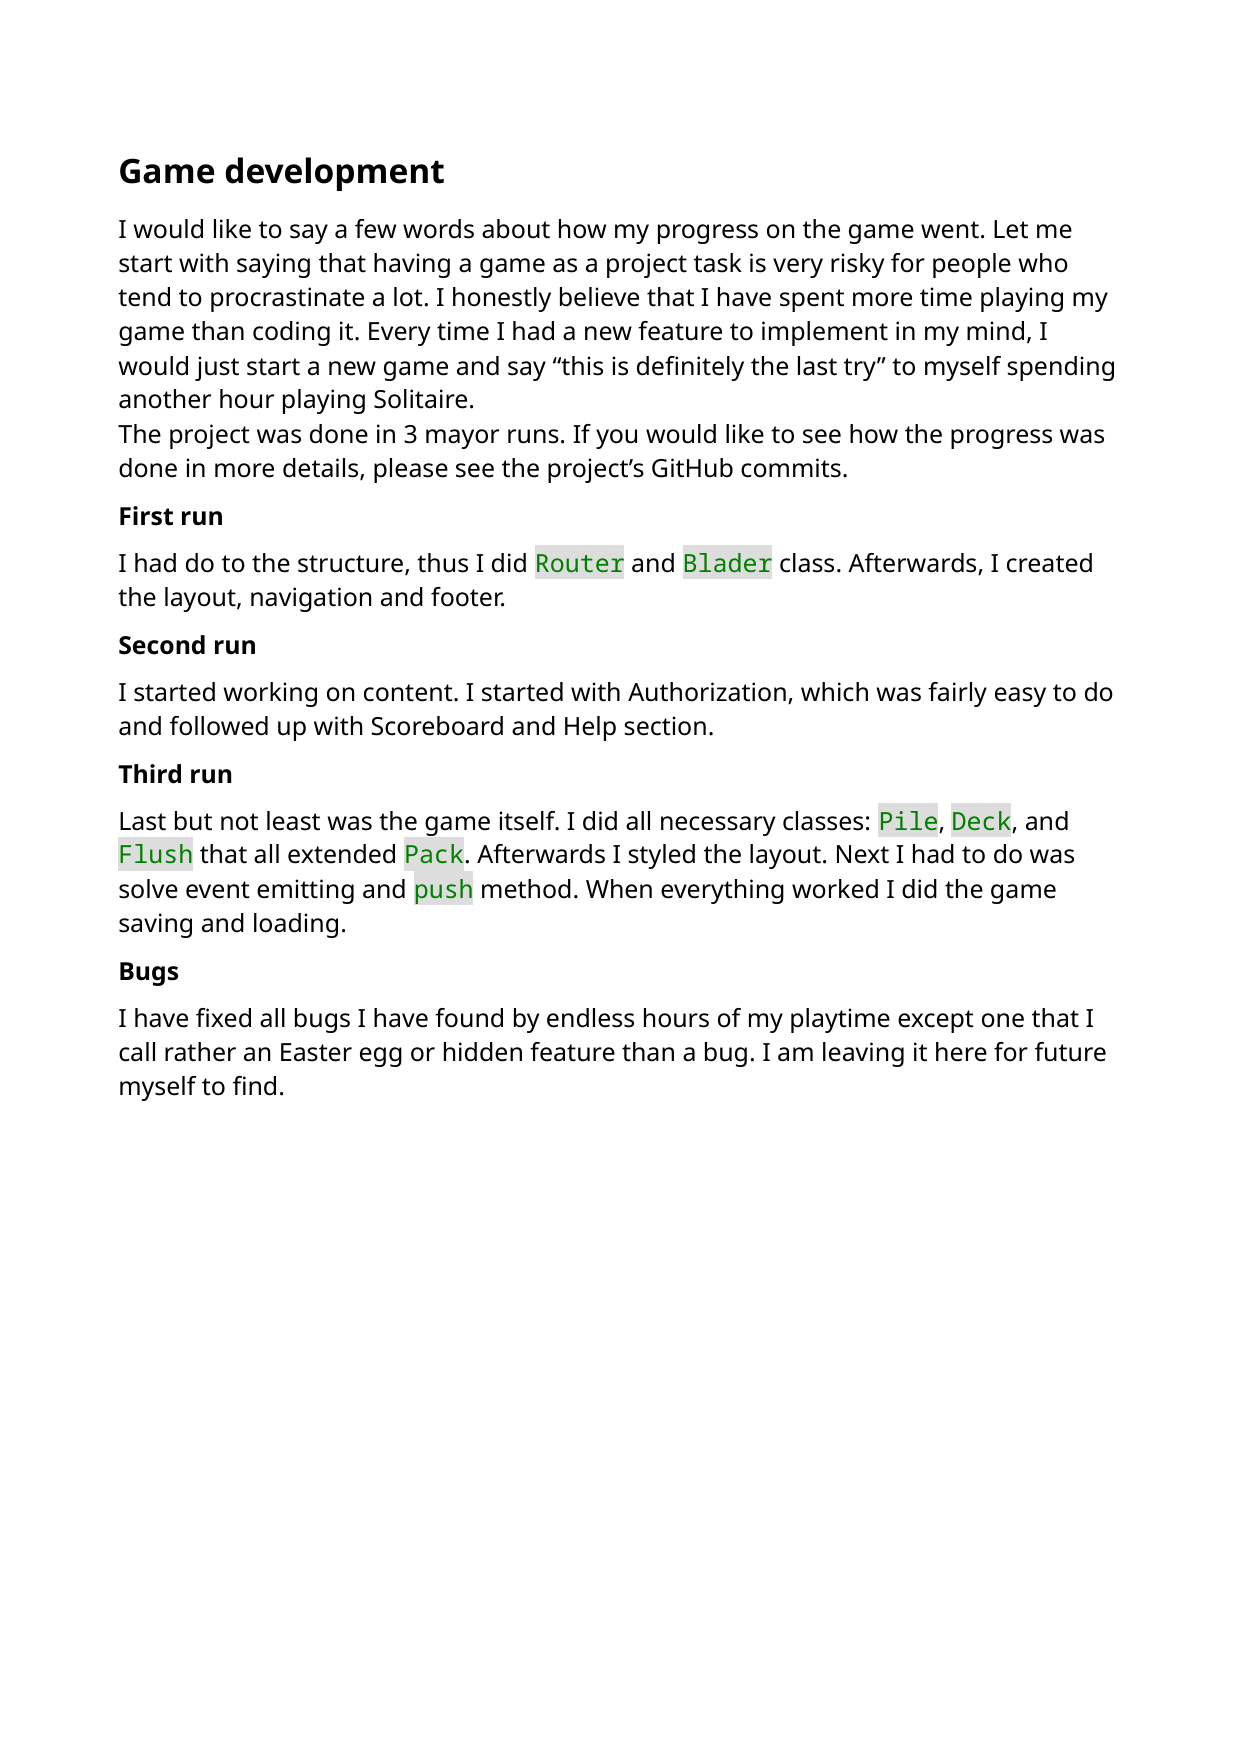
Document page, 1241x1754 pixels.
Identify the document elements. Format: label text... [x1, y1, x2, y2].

text I have fixed all bugs I have found by endless hours of my playtime except one that I call rather an Easter egg or hidden feature than a bug. I am leaving it here for future myself to find. [118, 1000, 1122, 1102]
text Last but not least was the game itself. I did all necessary classes: Pile, Deck, and Flush that all extended Pack. Afterwards I styled the layout. Next I had to do was solve event emitting and push method. When everything worked I did the game saving and loading. [118, 803, 1122, 939]
text The project was done in 3 mayor runs. If you would like to see how the progress was done in more details, please see the project’s GitHub commits. [118, 416, 1122, 484]
subtitle Game development [118, 148, 1122, 194]
subtitle First run [118, 499, 1122, 533]
text I had do to the structure, thus I did Router and Blader class. Afterwards, I created the layout, navigation and footer. [118, 545, 1122, 613]
subtitle Third run [118, 757, 1122, 791]
subtitle Second run [118, 628, 1122, 662]
text I started working on content. I started with Authorization, which was fairly easy to do and followed up with Scoreboard and Help section. [118, 674, 1122, 742]
text I would like to say a few words about how my progress on the game went. Let me start with saying that having a game as a project task is very risky for people who tend to procrastinate a lot. I honestly believe that I have spent more time playing my game than coding it. Every time I had a new feature to implement in my mind, I would just start a new game and say “this is definitely the last try” to myself spending another hour playing Solitaire. [118, 212, 1122, 416]
subtitle Bugs [118, 954, 1122, 988]
